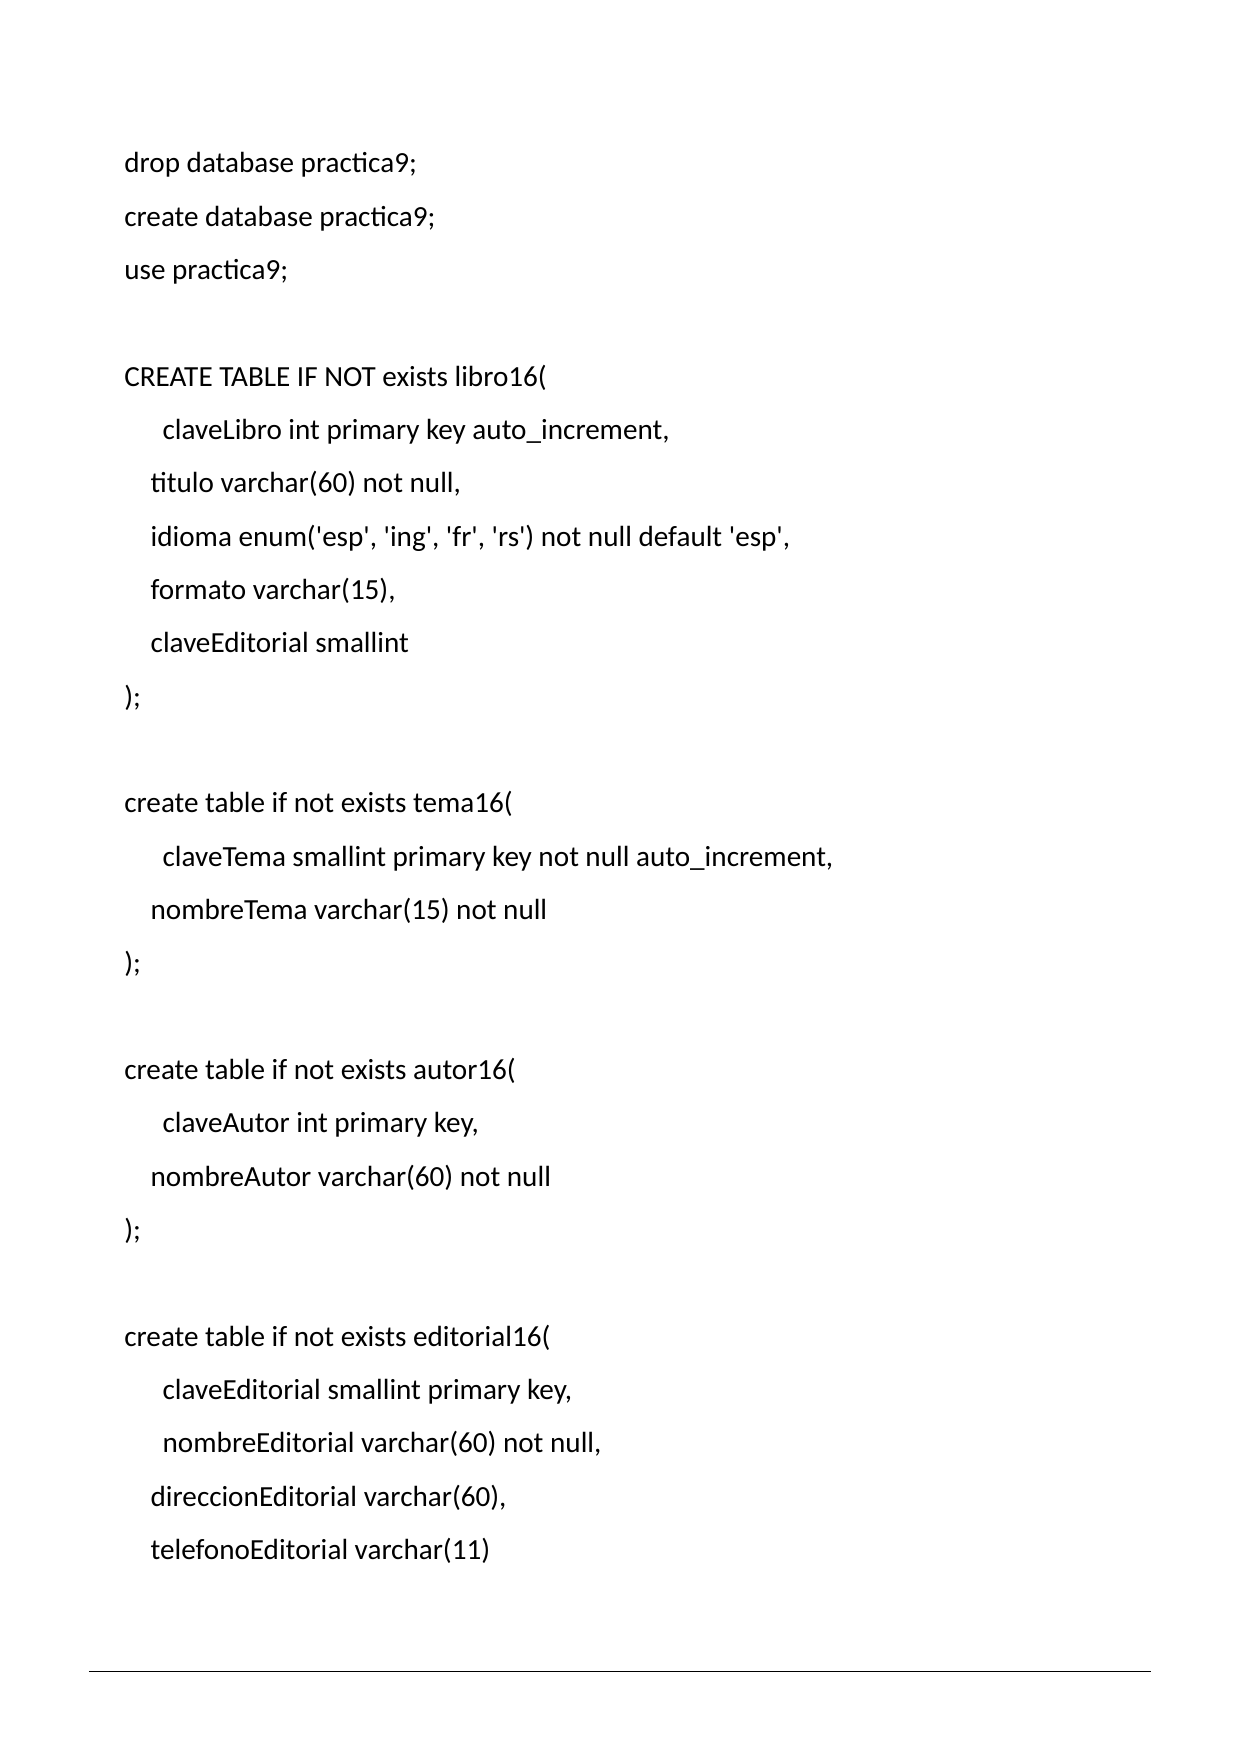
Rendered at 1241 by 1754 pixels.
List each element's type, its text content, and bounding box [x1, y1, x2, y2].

text claveTema smallint primary key not null auto_increment, [89, 838, 1152, 873]
text ); [89, 944, 1152, 980]
text nombreEditorial varchar(60) not null, [89, 1424, 1152, 1460]
text claveEditorial smallint [89, 624, 1152, 660]
text ); [89, 1211, 1152, 1247]
text telefonoEditorial varchar(11) [89, 1531, 1152, 1567]
text formato varchar(15), [89, 571, 1152, 607]
text use practica9; [89, 251, 1152, 287]
text claveLibro int primary key auto_increment, [89, 411, 1152, 447]
text nombreAutor varchar(60) not null [89, 1158, 1152, 1193]
text claveAutor int primary key, [89, 1104, 1152, 1140]
text nombreTema varchar(15) not null [89, 891, 1152, 927]
text claveEditorial smallint primary key, [89, 1371, 1152, 1407]
text titulo varchar(60) not null, [89, 464, 1152, 500]
text ); [89, 678, 1152, 713]
text create table if not exists autor16( [89, 1051, 1152, 1087]
text create table if not exists tema16( [89, 784, 1152, 820]
text create database practica9; [89, 198, 1152, 233]
text direccionEditorial varchar(60), [89, 1478, 1152, 1513]
text drop database practica9; [89, 144, 1152, 180]
text idioma enum('esp', 'ing', 'fr', 'rs') not null default 'esp', [89, 518, 1152, 553]
text create table if not exists editorial16( [89, 1318, 1152, 1353]
text CREATE TABLE IF NOT exists libro16( [89, 358, 1152, 393]
